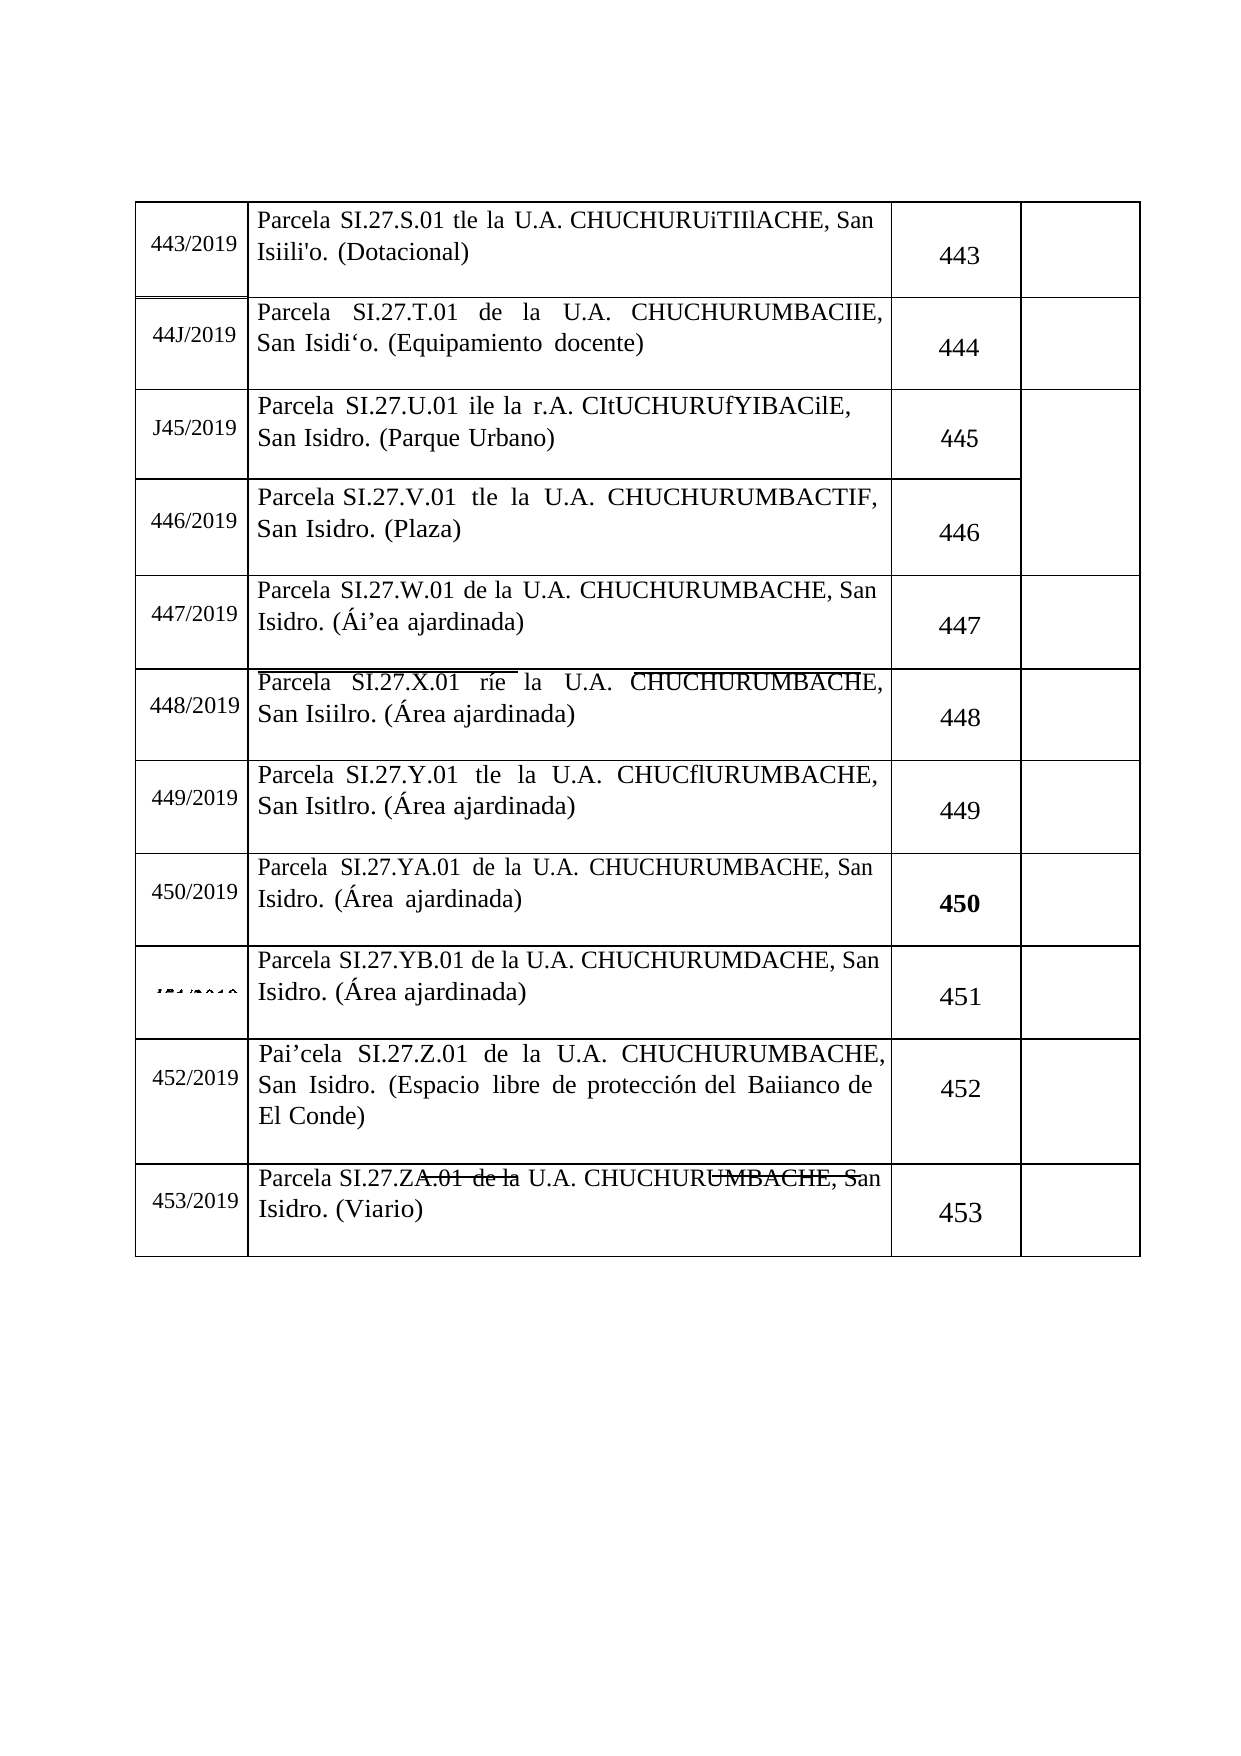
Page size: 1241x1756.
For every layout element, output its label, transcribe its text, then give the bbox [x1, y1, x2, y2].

table_cell [1022, 854, 1139, 945]
table_header Parcela SI.27.S.01 tle la U.A. CHUCHURUiTIIlACHE, San Isiili'o. (Dotacional) [249, 203, 891, 296]
table_header [1022, 203, 1139, 296]
table_cell Parcela SI.27.YA.01 de la U.A. CHUCHURUMBACHE, San Isidro. (Área ajardinada) [249, 854, 891, 945]
table_cell Parcela SI.27.W.01 de la U.A. CHUCHURUMBACHE, San Isidro. (Ái’ea ajardinada) [249, 576, 891, 668]
table_cell [136, 947, 247, 1038]
table_cell 450/2019 [136, 854, 247, 945]
table_cell 449/2019 [136, 761, 247, 852]
table_cell [1022, 1040, 1139, 1163]
table_cell Parcela SI.27.X.01 ríe la U.A. CHUCHURUMBACHE, San Isiilro. (Área ajardinada) [249, 670, 891, 759]
table_header 443/2019 [136, 203, 247, 296]
table_cell 450 [892, 854, 1020, 945]
table_cell Parcela SI.27.ZA.01 de la U.A. CHUCHURUMBACHE, San Isidro. (Viario) [249, 1165, 891, 1256]
table_cell Pai’cela SI.27.Z.01 de la U.A. CHUCHURUMBACHE, San Isidro. (Espacio libre de protección del Baiianco de El Conde) [249, 1040, 891, 1163]
table_cell 447 [892, 576, 1020, 668]
table_cell Parcela SI.27.Y.01 tle la U.A. CHUCflURUMBACHE, San Isitlro. (Área ajardinada) [249, 761, 891, 852]
table_cell 453 [892, 1165, 1020, 1256]
table_header 443 [892, 203, 1020, 296]
table_cell 448 [892, 670, 1020, 759]
table_cell [1022, 1165, 1139, 1256]
table_cell [1022, 298, 1139, 388]
table_cell 444 [892, 298, 1020, 388]
table_cell 448/2019 [136, 670, 247, 759]
table_cell [1022, 390, 1139, 575]
table_cell Parcela SI.27.U.01 ile la r.A. CItUCHURUfYIBACilE, San Isidro. (Parque Urbano) [249, 390, 891, 478]
table_cell [1022, 670, 1139, 759]
table_cell J45/2019 [136, 390, 247, 478]
table_cell 445 [892, 390, 1020, 478]
table_cell 449 [892, 761, 1020, 852]
table_cell Parcela SI.27.YB.01 de la U.A. CHUCHURUMDACHE, San Isidro. (Área ajardinada) [249, 947, 891, 1038]
table_cell [1022, 761, 1139, 852]
table_cell Parcela SI.27.T.01 de la U.A. CHUCHURUMBACIIE, San Isidi‘o. (Equipamiento docente) [249, 298, 891, 388]
table_cell 453/2019 [136, 1165, 247, 1256]
table_cell 44J/2019 [136, 299, 247, 388]
table_cell 447/2019 [136, 576, 247, 668]
table_cell 446 [892, 480, 1020, 575]
table_cell 452 [892, 1040, 1020, 1163]
table_cell Parcela SI.27.V.01 tle la U.A. CHUCHURUMBACTIF, San Isidro. (Plaza) [249, 480, 891, 575]
table_cell [1022, 576, 1139, 668]
table_cell [1022, 947, 1139, 1038]
table_cell 452/2019 [136, 1040, 247, 1163]
table_cell 451 [892, 947, 1020, 1038]
table_cell 446/2019 [136, 480, 247, 575]
